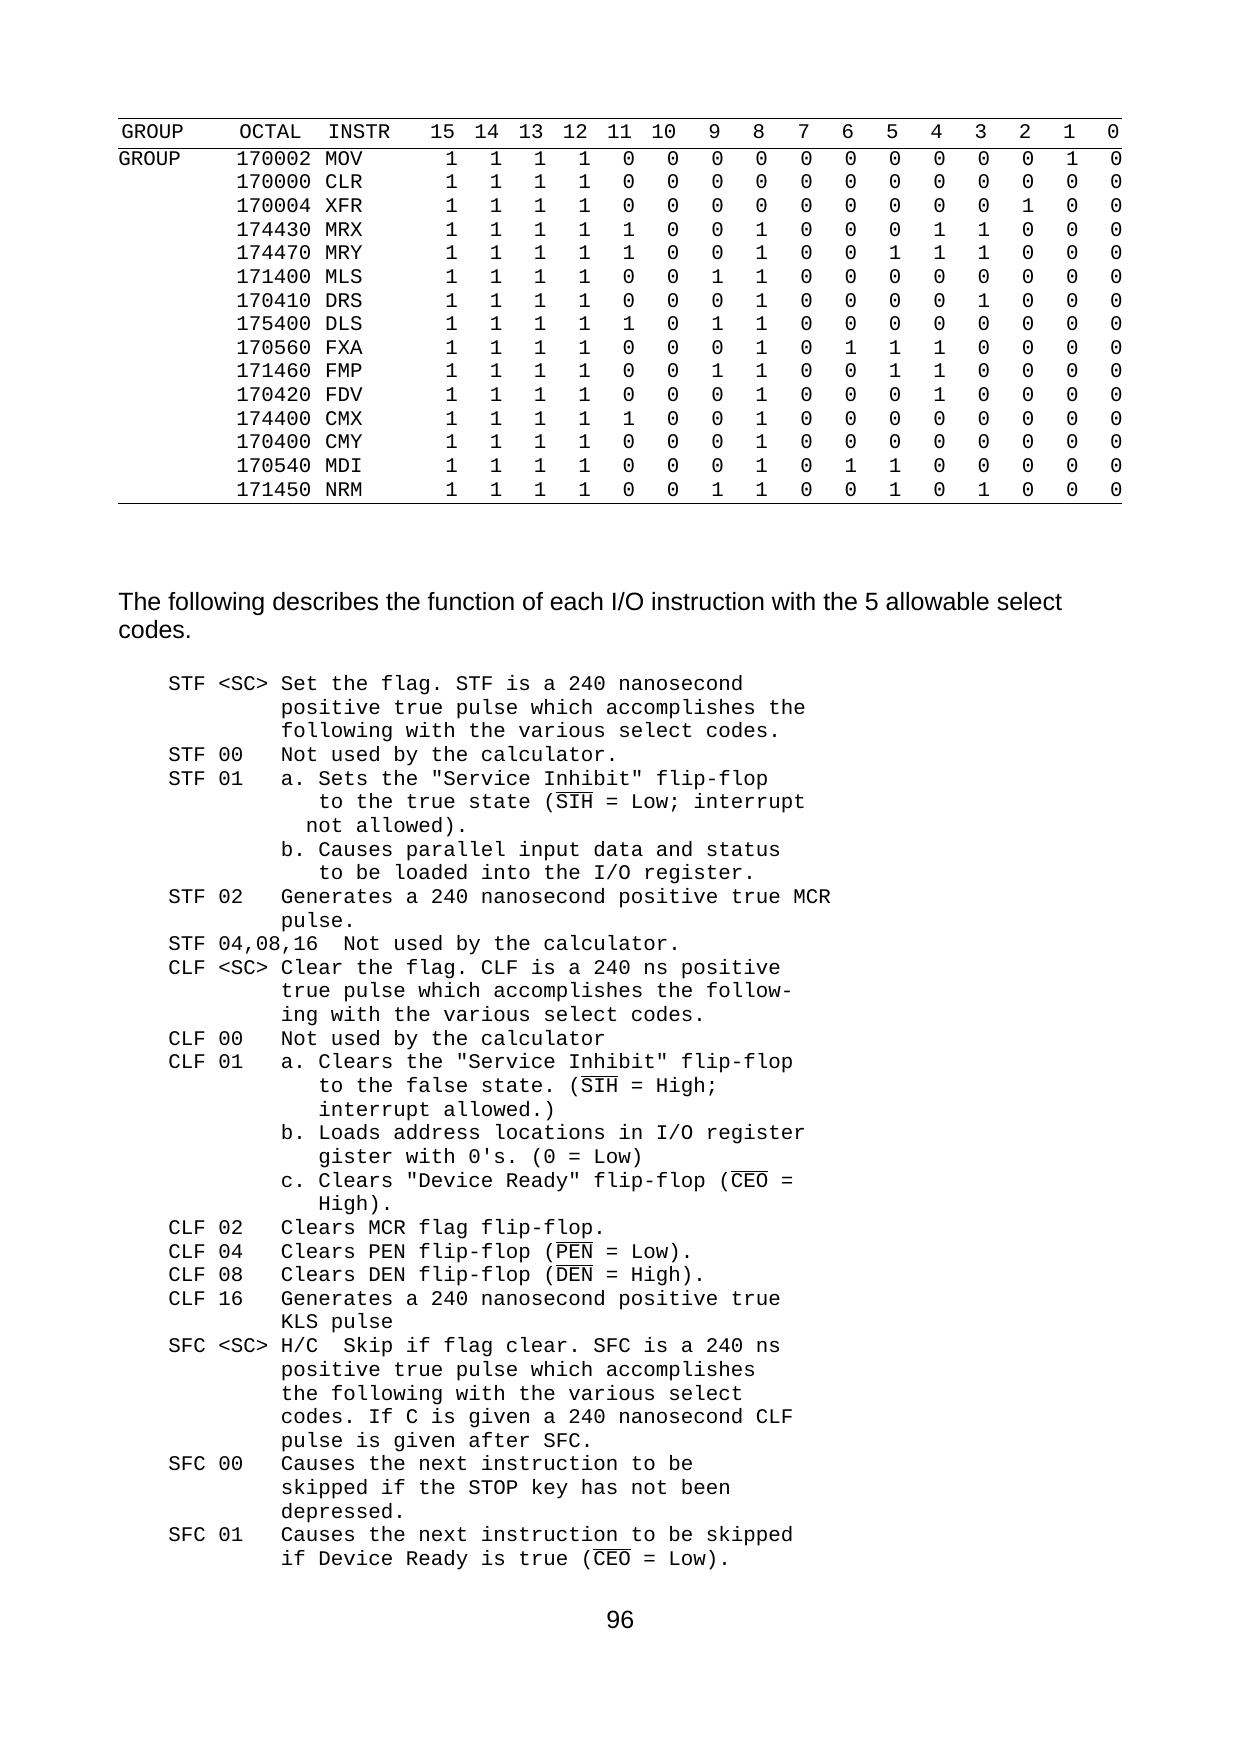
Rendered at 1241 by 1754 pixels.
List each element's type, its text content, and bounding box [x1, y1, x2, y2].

table_cell [118, 219, 236, 242]
table_cell 0 [1078, 171, 1122, 195]
table_cell 1 [857, 361, 901, 384]
table_cell 1 [679, 313, 723, 337]
table_cell 1 [502, 431, 546, 455]
table_cell 1 [945, 479, 990, 502]
table_cell 0 [901, 479, 945, 502]
table_cell 0 [990, 171, 1034, 195]
text not allowed). [118, 815, 1122, 839]
table_cell 0 [590, 195, 635, 219]
table_cell 1 [458, 361, 502, 384]
table_cell [118, 171, 236, 195]
table_cell 0 [768, 337, 812, 361]
table_cell 170400 [236, 431, 325, 455]
table_cell [118, 313, 236, 337]
table_cell 0 [1078, 431, 1122, 455]
text skipped if the STOP key has not been [118, 1477, 1122, 1501]
table_cell 0 [945, 384, 990, 408]
table_cell 1 [546, 313, 590, 337]
table_cell 0 [901, 431, 945, 455]
table_cell 0 [990, 361, 1034, 384]
table_cell 170420 [236, 384, 325, 408]
table_cell 174400 [236, 408, 325, 431]
table_cell 1 [458, 242, 502, 266]
table_cell 1 [458, 149, 502, 171]
table_cell 0 [901, 171, 945, 195]
table_cell MRY [325, 242, 413, 266]
text codes. If C is given a 240 nanosecond CLF [118, 1406, 1122, 1430]
text b. Causes parallel input data and status [118, 839, 1122, 862]
table_cell 0 [635, 266, 679, 289]
table_cell 0 [990, 219, 1034, 242]
table_cell 0 [813, 242, 857, 266]
table_cell 0 [857, 171, 901, 195]
table_cell 0 [990, 242, 1034, 266]
table_cell FXA [325, 337, 413, 361]
table_cell 0 [813, 384, 857, 408]
table_cell 1 [458, 195, 502, 219]
table_cell 0 [590, 337, 635, 361]
table_cell 0 [1078, 195, 1122, 219]
table_cell 0 [990, 266, 1034, 289]
table_cell 0 [1078, 242, 1122, 266]
table_header 8 [723, 119, 768, 148]
table_cell 0 [901, 195, 945, 219]
table_cell 0 [768, 313, 812, 337]
table_cell 1 [502, 242, 546, 266]
table_header 13 [502, 119, 546, 148]
table_cell 0 [1078, 384, 1122, 408]
table_cell 0 [1034, 337, 1078, 361]
table_cell 0 [990, 290, 1034, 313]
table_cell 0 [857, 313, 901, 337]
table_cell 1 [590, 242, 635, 266]
table_cell 0 [945, 171, 990, 195]
table_cell 1 [413, 337, 458, 361]
text following with the various select codes. [118, 720, 1122, 744]
table_cell 0 [990, 408, 1034, 431]
table_cell 1 [546, 195, 590, 219]
table_cell 1 [413, 479, 458, 502]
table_cell 1 [458, 431, 502, 455]
table_cell MOV [325, 149, 413, 171]
table_cell 0 [945, 455, 990, 479]
table_cell 0 [679, 384, 723, 408]
table_cell 1 [413, 313, 458, 337]
table_cell 0 [1078, 266, 1122, 289]
table_cell 0 [768, 361, 812, 384]
table_cell 0 [945, 195, 990, 219]
table_cell 1 [945, 242, 990, 266]
table_cell 0 [635, 290, 679, 313]
table_cell 170000 [236, 171, 325, 195]
table_cell [118, 479, 236, 502]
table_cell 1 [502, 313, 546, 337]
table_cell 1 [546, 361, 590, 384]
text true pulse which accomplishes the follow- [118, 981, 1122, 1004]
table_cell 1 [458, 290, 502, 313]
table_cell 1 [945, 219, 990, 242]
table_cell 0 [590, 384, 635, 408]
text positive true pulse which accomplishes the [118, 697, 1122, 720]
table_cell 1 [723, 242, 768, 266]
table_cell 0 [768, 242, 812, 266]
text KLS pulse [118, 1312, 1122, 1335]
table_header 7 [768, 119, 812, 148]
table_cell [118, 337, 236, 361]
table_cell 1 [413, 266, 458, 289]
table_cell 1 [546, 384, 590, 408]
table_cell 171450 [236, 479, 325, 502]
table_cell [118, 290, 236, 313]
table_cell 1 [546, 337, 590, 361]
table_cell FMP [325, 361, 413, 384]
table_header INSTR [325, 119, 413, 148]
table_cell 0 [768, 290, 812, 313]
table_cell 0 [1078, 313, 1122, 337]
table_cell 1 [1034, 149, 1078, 171]
table_cell 0 [857, 408, 901, 431]
table_cell 1 [502, 171, 546, 195]
table_cell 1 [546, 290, 590, 313]
table_cell [118, 266, 236, 289]
table_cell 1 [502, 266, 546, 289]
table_cell 1 [413, 219, 458, 242]
table_cell 1 [413, 408, 458, 431]
table_cell 0 [1034, 479, 1078, 502]
table_cell 1 [502, 455, 546, 479]
table_cell 0 [945, 337, 990, 361]
table_cell 0 [590, 479, 635, 502]
table_cell 0 [1034, 195, 1078, 219]
table_cell 0 [590, 361, 635, 384]
table_cell 0 [679, 431, 723, 455]
text gister with 0's. (0 = Low) [118, 1146, 1122, 1170]
text SFC 01 Causes the next instruction to be skipped [118, 1524, 1122, 1548]
table_cell 0 [635, 313, 679, 337]
table_cell 0 [990, 431, 1034, 455]
table_cell 0 [635, 337, 679, 361]
table_cell 0 [1034, 266, 1078, 289]
text The following describes the function of each I/O instruction with the 5 allowable select codes. [118, 588, 1122, 644]
table_cell 170002 [236, 149, 325, 171]
table_cell 1 [546, 171, 590, 195]
table_cell 1 [901, 384, 945, 408]
text CLF 01 a. Clears the "Service Inhibit" flip-flop [118, 1051, 1122, 1075]
table_cell 0 [679, 408, 723, 431]
table_cell DLS [325, 313, 413, 337]
table_cell 1 [458, 384, 502, 408]
table_cell 0 [635, 455, 679, 479]
text STF 01 a. Sets the "Service Inhibit" flip-flop [118, 768, 1122, 791]
table_cell 1 [945, 290, 990, 313]
table_cell 1 [458, 313, 502, 337]
table_cell 0 [723, 149, 768, 171]
table_cell 0 [1078, 479, 1122, 502]
table_cell 0 [590, 290, 635, 313]
table_cell 174430 [236, 219, 325, 242]
table_cell 1 [723, 384, 768, 408]
table_cell 1 [458, 171, 502, 195]
text to be loaded into the I/O register. [118, 862, 1122, 886]
table_cell 1 [502, 361, 546, 384]
table_cell 0 [768, 171, 812, 195]
table_cell 175400 [236, 313, 325, 337]
text STF 04,08,16 Not used by the calculator. [118, 933, 1122, 957]
table_cell 1 [546, 266, 590, 289]
table_cell 0 [1034, 219, 1078, 242]
table_cell 0 [857, 431, 901, 455]
text to the false state. (SIH = High; [118, 1075, 1122, 1099]
table_cell 0 [857, 266, 901, 289]
table_cell 1 [679, 361, 723, 384]
table_cell 1 [413, 171, 458, 195]
text STF 00 Not used by the calculator. [118, 744, 1122, 768]
table_cell 0 [768, 219, 812, 242]
table_cell 0 [679, 455, 723, 479]
table_cell 1 [546, 219, 590, 242]
table_cell 0 [857, 219, 901, 242]
text c. Clears "Device Ready" flip-flop (CEO = [118, 1170, 1122, 1193]
table_cell 0 [635, 149, 679, 171]
table_cell 0 [590, 171, 635, 195]
table_cell 1 [502, 408, 546, 431]
table_cell XFR [325, 195, 413, 219]
table_cell 1 [990, 195, 1034, 219]
table_header 3 [945, 119, 990, 148]
table_cell 1 [546, 408, 590, 431]
table_cell 1 [590, 219, 635, 242]
text pulse is given after SFC. [118, 1430, 1122, 1453]
table_cell 1 [502, 195, 546, 219]
table_cell 0 [590, 266, 635, 289]
table_cell 0 [1078, 455, 1122, 479]
table_cell 0 [945, 149, 990, 171]
table_cell 0 [813, 408, 857, 431]
table_cell 0 [1034, 408, 1078, 431]
text to the true state (SIH = Low; interrupt [118, 791, 1122, 815]
table_cell 1 [723, 408, 768, 431]
text STF 02 Generates a 240 nanosecond positive true MCR [118, 886, 1122, 909]
table_cell 0 [635, 384, 679, 408]
table_cell FDV [325, 384, 413, 408]
table_cell 0 [679, 219, 723, 242]
table_cell 0 [813, 171, 857, 195]
table_header 10 [635, 119, 679, 148]
table_cell 0 [635, 219, 679, 242]
text CLF 08 Clears DEN flip-flop (DEN = High). [118, 1264, 1122, 1288]
table_cell 1 [413, 455, 458, 479]
table_cell 1 [901, 219, 945, 242]
table_cell 174470 [236, 242, 325, 266]
table_cell 0 [901, 313, 945, 337]
table_cell 1 [901, 242, 945, 266]
table_cell 0 [813, 290, 857, 313]
table_cell 1 [590, 408, 635, 431]
text STF <SC> Set the flag. STF is a 240 nanosecond [118, 673, 1122, 697]
table_cell 1 [857, 479, 901, 502]
table_cell 0 [990, 313, 1034, 337]
table_cell 0 [1034, 455, 1078, 479]
table_header 0 [1078, 119, 1122, 148]
table_cell 1 [413, 431, 458, 455]
table_cell 0 [635, 431, 679, 455]
table_cell 1 [546, 149, 590, 171]
table_cell 0 [768, 195, 812, 219]
table_cell 0 [768, 384, 812, 408]
table_cell 0 [679, 195, 723, 219]
table_cell NRM [325, 479, 413, 502]
table_cell 0 [635, 171, 679, 195]
text High). [118, 1193, 1122, 1217]
table_cell 0 [1078, 361, 1122, 384]
table_cell 0 [1078, 219, 1122, 242]
table_cell 0 [1078, 290, 1122, 313]
table_cell 0 [813, 195, 857, 219]
table_cell 0 [1034, 361, 1078, 384]
table_header 12 [546, 119, 590, 148]
table_cell 170540 [236, 455, 325, 479]
table_cell 0 [1034, 171, 1078, 195]
table_cell 0 [768, 455, 812, 479]
table_cell 1 [723, 361, 768, 384]
table_cell 0 [679, 149, 723, 171]
table_cell 1 [901, 337, 945, 361]
table_cell 0 [590, 431, 635, 455]
table_cell CMY [325, 431, 413, 455]
table_cell 1 [413, 242, 458, 266]
table_cell 0 [901, 290, 945, 313]
table_cell 1 [413, 149, 458, 171]
table_cell 0 [679, 242, 723, 266]
table_cell 0 [901, 455, 945, 479]
table_cell 1 [723, 431, 768, 455]
table_cell 1 [813, 455, 857, 479]
table_cell 0 [1034, 242, 1078, 266]
table_cell 1 [546, 455, 590, 479]
table_cell 1 [723, 313, 768, 337]
table_header 15 [413, 119, 458, 148]
table_cell 0 [990, 479, 1034, 502]
table_cell 0 [768, 266, 812, 289]
table_cell 1 [502, 337, 546, 361]
table_cell 1 [502, 290, 546, 313]
text CLF 16 Generates a 240 nanosecond positive true [118, 1288, 1122, 1312]
table_cell 1 [458, 219, 502, 242]
table_cell [118, 408, 236, 431]
table_cell 0 [813, 266, 857, 289]
table_cell 0 [635, 408, 679, 431]
table_cell 1 [458, 266, 502, 289]
table_cell 0 [635, 361, 679, 384]
text interrupt allowed.) [118, 1099, 1122, 1122]
table_cell 1 [502, 219, 546, 242]
table_cell 0 [990, 337, 1034, 361]
table_header 1 [1034, 119, 1078, 148]
table_cell 1 [857, 242, 901, 266]
table_cell 170410 [236, 290, 325, 313]
table_cell 0 [1034, 290, 1078, 313]
text the following with the various select [118, 1382, 1122, 1406]
table_cell 1 [679, 266, 723, 289]
table_header GROUP [118, 119, 236, 148]
table_header 4 [901, 119, 945, 148]
table_cell 0 [679, 171, 723, 195]
table_cell 1 [813, 337, 857, 361]
table_cell MRX [325, 219, 413, 242]
table_cell 0 [813, 431, 857, 455]
text CLF 02 Clears MCR flag flip-flop. [118, 1217, 1122, 1241]
table_cell [118, 242, 236, 266]
table_cell CMX [325, 408, 413, 431]
table_cell 0 [990, 149, 1034, 171]
table_cell 0 [635, 195, 679, 219]
table_cell 0 [1034, 313, 1078, 337]
table_cell 0 [945, 408, 990, 431]
table_cell 0 [813, 479, 857, 502]
table_cell 0 [857, 384, 901, 408]
table_cell 0 [1078, 149, 1122, 171]
table_cell 0 [901, 149, 945, 171]
table_cell 0 [1034, 384, 1078, 408]
table_cell 1 [723, 219, 768, 242]
table_cell [118, 361, 236, 384]
table_cell 0 [901, 266, 945, 289]
text pulse. [118, 909, 1122, 933]
text if Device Ready is true (CEO = Low). [118, 1548, 1122, 1572]
table_cell 1 [590, 313, 635, 337]
table_cell 0 [945, 266, 990, 289]
table_header 11 [590, 119, 635, 148]
table_cell [118, 431, 236, 455]
text SFC <SC> H/C Skip if flag clear. SFC is a 240 ns [118, 1335, 1122, 1359]
table_cell 1 [502, 479, 546, 502]
text b. Loads address locations in I/O register [118, 1122, 1122, 1146]
table_cell 171400 [236, 266, 325, 289]
table_cell 0 [590, 149, 635, 171]
table_cell 171460 [236, 361, 325, 384]
table_header 5 [857, 119, 901, 148]
table_header 6 [813, 119, 857, 148]
table_cell 1 [723, 455, 768, 479]
table_cell 1 [546, 431, 590, 455]
table_cell 0 [813, 149, 857, 171]
table_cell 1 [857, 455, 901, 479]
table_cell 0 [813, 219, 857, 242]
table_cell 170560 [236, 337, 325, 361]
table_cell 0 [945, 313, 990, 337]
table_cell CLR [325, 171, 413, 195]
table_cell [118, 384, 236, 408]
table_cell 0 [857, 195, 901, 219]
text depressed. [118, 1501, 1122, 1524]
table_cell 0 [990, 384, 1034, 408]
table_cell 0 [723, 195, 768, 219]
table_cell 1 [679, 479, 723, 502]
table_cell DRS [325, 290, 413, 313]
table_cell 1 [723, 290, 768, 313]
table_cell 1 [458, 479, 502, 502]
table_header 2 [990, 119, 1034, 148]
text CLF 04 Clears PEN flip-flop (PEN = Low). [118, 1241, 1122, 1264]
table_cell [118, 455, 236, 479]
table_cell 0 [1078, 408, 1122, 431]
table_cell 1 [458, 455, 502, 479]
table_cell 0 [679, 337, 723, 361]
table_cell 0 [857, 290, 901, 313]
table_cell MLS [325, 266, 413, 289]
table_cell 1 [413, 384, 458, 408]
table_cell 0 [1034, 431, 1078, 455]
table_cell 0 [679, 290, 723, 313]
table_cell 0 [1078, 337, 1122, 361]
table_cell 1 [723, 337, 768, 361]
table_cell 0 [768, 431, 812, 455]
text CLF 00 Not used by the calculator [118, 1028, 1122, 1051]
table_cell 0 [768, 149, 812, 171]
table_cell GROUP [118, 149, 236, 171]
table_cell 1 [458, 408, 502, 431]
table_cell 0 [813, 313, 857, 337]
table_cell 0 [813, 361, 857, 384]
text ing with the various select codes. [118, 1004, 1122, 1028]
table_cell 0 [901, 408, 945, 431]
table_cell 0 [590, 455, 635, 479]
text positive true pulse which accomplishes [118, 1359, 1122, 1382]
table_cell 0 [635, 479, 679, 502]
table_cell 0 [635, 242, 679, 266]
table_cell 1 [413, 290, 458, 313]
table_cell 170004 [236, 195, 325, 219]
table_cell 1 [413, 361, 458, 384]
table_cell 1 [857, 337, 901, 361]
table_cell MDI [325, 455, 413, 479]
text CLF <SC> Clear the flag. CLF is a 240 ns positive [118, 957, 1122, 981]
table_cell 0 [945, 361, 990, 384]
text SFC 00 Causes the next instruction to be [118, 1453, 1122, 1477]
table_cell [118, 195, 236, 219]
table_cell 1 [413, 195, 458, 219]
table_cell 1 [502, 384, 546, 408]
table_cell 1 [458, 337, 502, 361]
table_cell 0 [768, 408, 812, 431]
table_cell 0 [723, 171, 768, 195]
table_header 14 [458, 119, 502, 148]
table_cell 0 [857, 149, 901, 171]
table_cell 1 [723, 479, 768, 502]
table_cell 1 [546, 242, 590, 266]
table_header 9 [679, 119, 723, 148]
table_cell 1 [723, 266, 768, 289]
table_header OCTAL [236, 119, 325, 148]
table_cell 1 [901, 361, 945, 384]
table_cell 1 [546, 479, 590, 502]
table_cell 0 [990, 455, 1034, 479]
table_cell 0 [768, 479, 812, 502]
table_cell 0 [945, 431, 990, 455]
table_cell 1 [502, 149, 546, 171]
